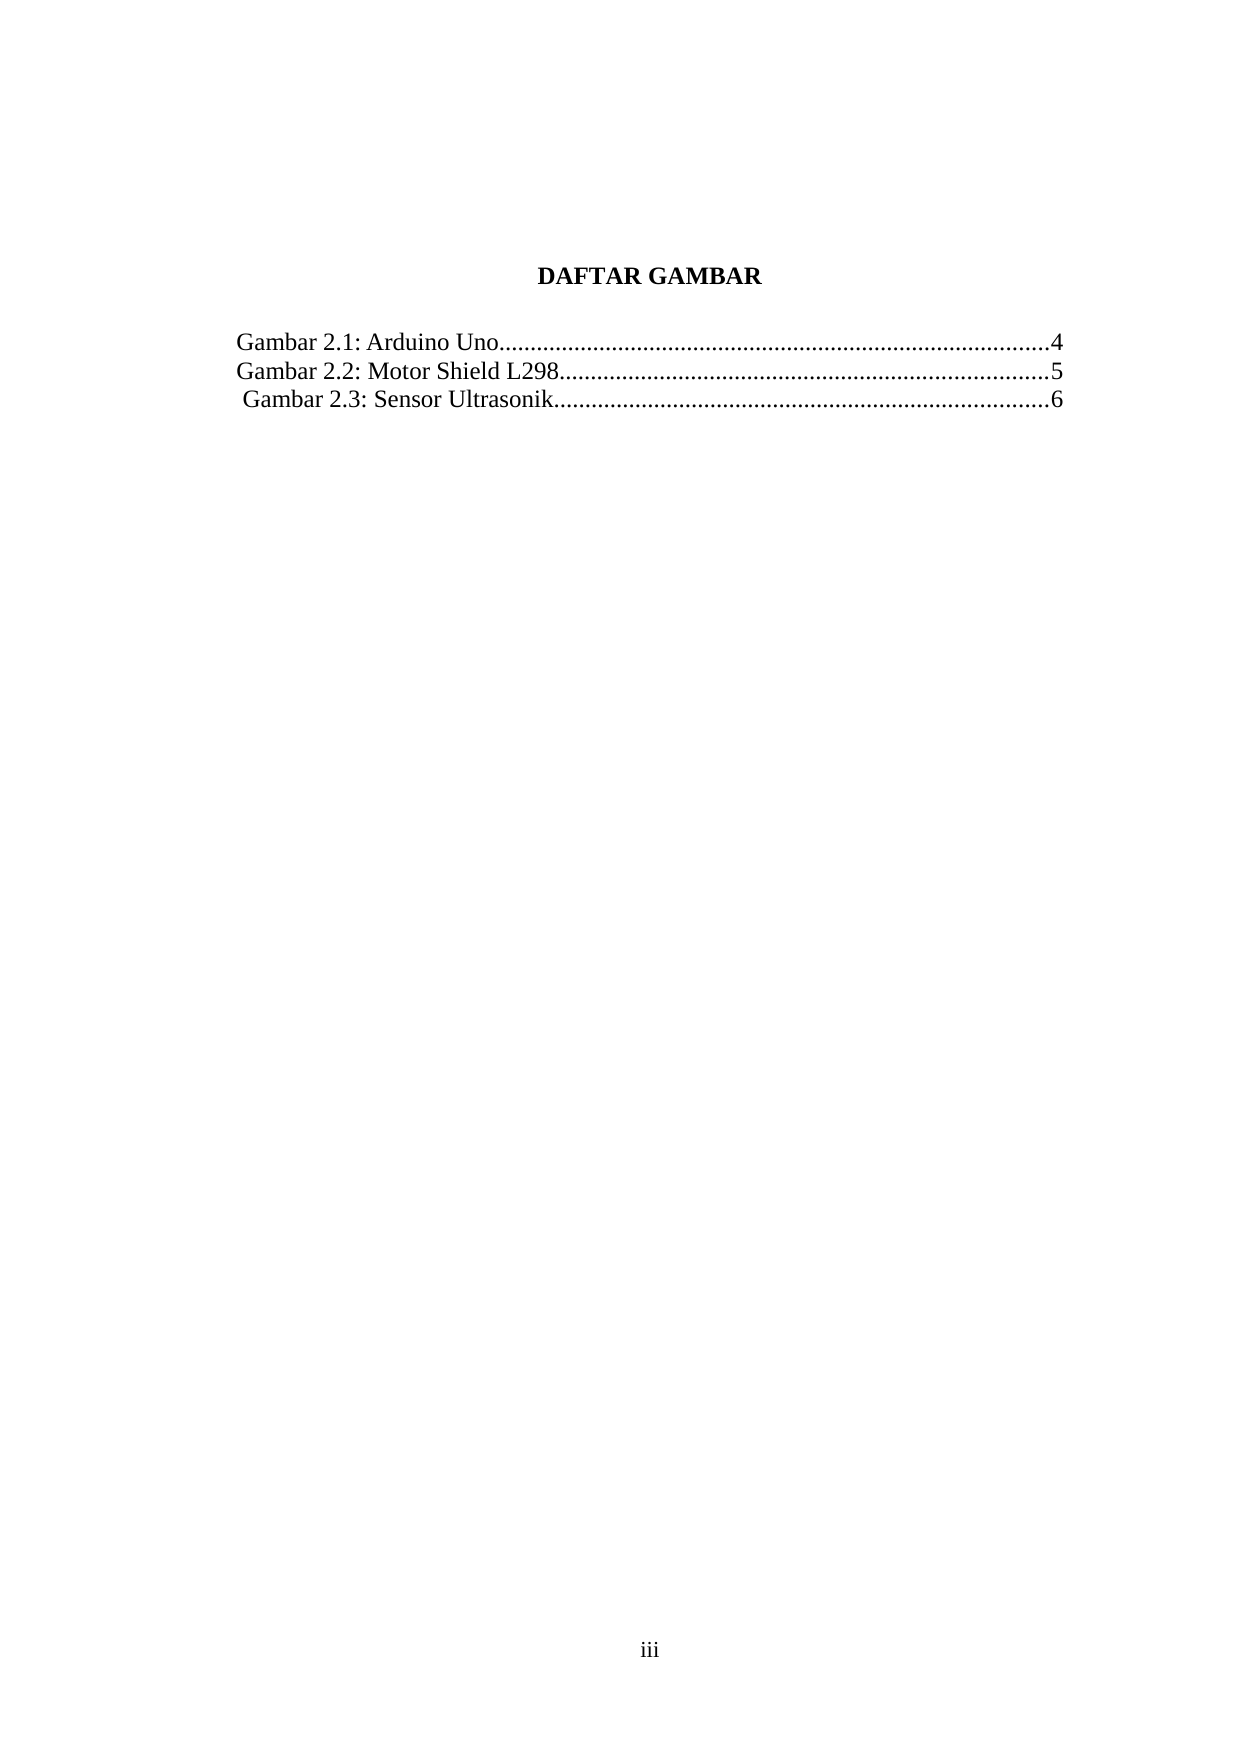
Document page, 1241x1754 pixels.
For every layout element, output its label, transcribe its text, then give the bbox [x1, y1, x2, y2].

text Gambar 2.3: Sensor Ultrasonik 6 [236, 384, 1063, 413]
subtitle DAFTAR GAMBAR [236, 261, 1063, 290]
text Gambar 2.1: Arduino Uno 4 [236, 327, 1063, 356]
text Gambar 2.2: Motor Shield L298 5 [236, 356, 1063, 384]
